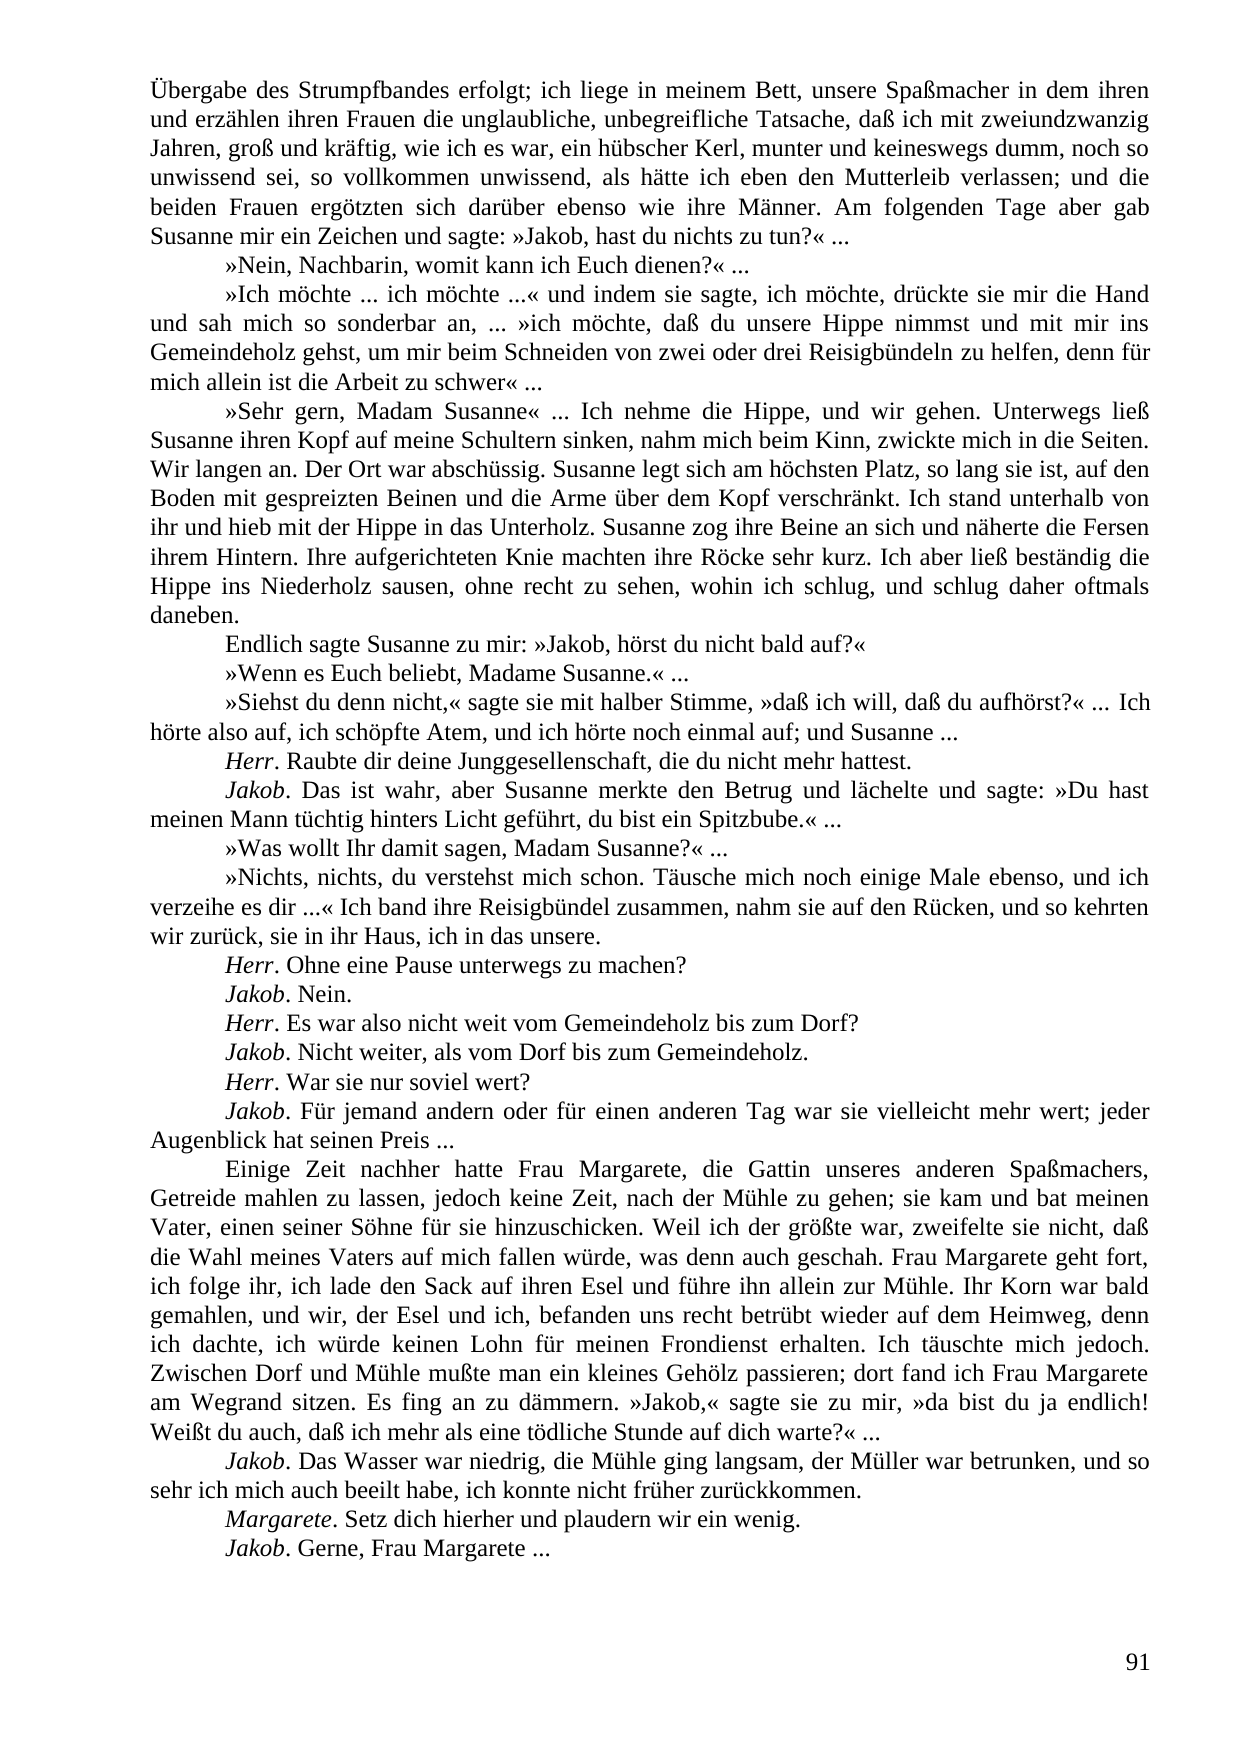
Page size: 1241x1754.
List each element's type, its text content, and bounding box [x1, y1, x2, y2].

text Einige Zeit nachher hatte Frau Margarete, die Gattin unseres anderen Spaßmachers, Getreide mahlen zu lassen, jedoch keine Zeit, nach der Mühle zu gehen; sie kam und bat meinen Vater, einen seiner Söhne für sie hinzuschicken. Weil ich der größte war, zweifelte sie nicht, daß die Wahl meines Vaters auf mich fallen würde, was denn auch geschah. Frau Margarete geht fort, ich folge ihr, ich lade den Sack auf ihren Esel und führe ihn allein zur Mühle. Ihr Korn war bald gemahlen, und wir, der Esel und ich, befanden uns recht betrübt wieder auf dem Heimweg, denn ich dachte, ich würde keinen Lohn für meinen Frondienst erhalten. Ich täuschte mich jedoch. Zwischen Dorf und Mühle mußte man ein kleines Gehölz passieren; dort fand ich Frau Margarete am Wegrand sitzen. Es fing an zu dämmern. »Jakob,« sagte sie zu mir, »da bist du ja endlich! Weißt du auch, daß ich mehr als eine tödliche Stunde auf dich warte?« ... [150, 1154, 1151, 1445]
text Herr. War sie nur soviel wert? [150, 1066, 1151, 1095]
text Jakob. Das Wasser war niedrig, die Mühle ging langsam, der Müller war betrunken, und so sehr ich mich auch beeilt habe, ich konnte nicht früher zurückkommen. [150, 1445, 1151, 1504]
text »Ich möchte ... ich möchte ...« und indem sie sagte, ich möchte, drückte sie mir die Hand und sah mich so sonderbar an, ... »ich möchte, daß du unsere Hippe nimmst und mit mir ins Gemeindeholz gehst, um mir beim Schneiden von zwei oder drei Reisigbündeln zu helfen, denn für mich allein ist die Arbeit zu schwer« ... [150, 279, 1151, 395]
text Jakob. Das ist wahr, aber Susanne merkte den Betrug und lächelte und sagte: »Du hast meinen Mann tüchtig hinters Licht geführt, du bist ein Spitzbube.« ... [150, 774, 1151, 833]
text »Wenn es Euch beliebt, Madame Susanne.« ... [150, 658, 1151, 687]
text »Sehr gern, Madam Susanne« ... Ich nehme die Hippe, und wir gehen. Unterwegs ließ Susanne ihren Kopf auf meine Schultern sinken, nahm mich beim Kinn, zwickte mich in die Seiten. Wir langen an. Der Ort war abschüssig. Susanne legt sich am höchsten Platz, so lang sie ist, auf den Boden mit gespreizten Beinen und die Arme über dem Kopf verschränkt. Ich stand unterhalb von ihr und hieb mit der Hippe in das Unterholz. Susanne zog ihre Beine an sich und näherte die Fersen ihrem Hintern. Ihre aufgerichteten Knie machten ihre Röcke sehr kurz. Ich aber ließ beständig die Hippe ins Niederholz sausen, ohne recht zu sehen, wohin ich schlug, und schlug daher oftmals daneben. [150, 395, 1151, 629]
text Übergabe des Strumpfbandes erfolgt; ich liege in meinem Bett, unsere Spaßmacher in dem ihren und erzählen ihren Frauen die unglaubliche, unbegreifliche Tatsache, daß ich mit zweiundzwanzig Jahren, groß und kräftig, wie ich es war, ein hübscher Kerl, munter und keineswegs dumm, noch so unwissend sei, so vollkommen unwissend, als hätte ich eben den Mutterleib verlassen; und die beiden Frauen ergötzten sich darüber ebenso wie ihre Männer. Am folgenden Tage aber gab Susanne mir ein Zeichen und sagte: »Jakob, hast du nichts zu tun?« ... [150, 75, 1151, 249]
text »Nein, Nachbarin, womit kann ich Euch dienen?« ... [150, 249, 1151, 279]
text »Nichts, nichts, du verstehst mich schon. Täusche mich noch einige Male ebenso, und ich verzeihe es dir ...« Ich band ihre Reisigbündel zusammen, nahm sie auf den Rücken, und so kehrten wir zurück, sie in ihr Haus, ich in das unsere. [150, 862, 1151, 949]
text Herr. Ohne eine Pause unterwegs zu machen? [150, 949, 1151, 979]
text Endlich sagte Susanne zu mir: »Jakob, hörst du nicht bald auf?« [150, 629, 1151, 658]
text »Siehst du denn nicht,« sagte sie mit halber Stimme, »daß ich will, daß du aufhörst?« ... Ich hörte also auf, ich schöpfte Atem, und ich hörte noch einmal auf; und Susanne ... [150, 687, 1151, 745]
text Jakob. Für jemand andern oder für einen anderen Tag war sie vielleicht mehr wert; jeder Augenblick hat seinen Preis ... [150, 1095, 1151, 1154]
text Jakob. Nein. [150, 979, 1151, 1008]
text »Was wollt Ihr damit sagen, Madam Susanne?« ... [150, 833, 1151, 862]
text Jakob. Nicht weiter, als vom Dorf bis zum Gemeindeholz. [150, 1037, 1151, 1066]
text Herr. Raubte dir deine Junggesellenschaft, die du nicht mehr hattest. [150, 745, 1151, 774]
text Margarete. Setz dich hierher und plaudern wir ein wenig. [150, 1504, 1151, 1533]
text Jakob. Gerne, Frau Margarete ... [150, 1533, 1151, 1562]
text Herr. Es war also nicht weit vom Gemeindeholz bis zum Dorf? [150, 1008, 1151, 1037]
